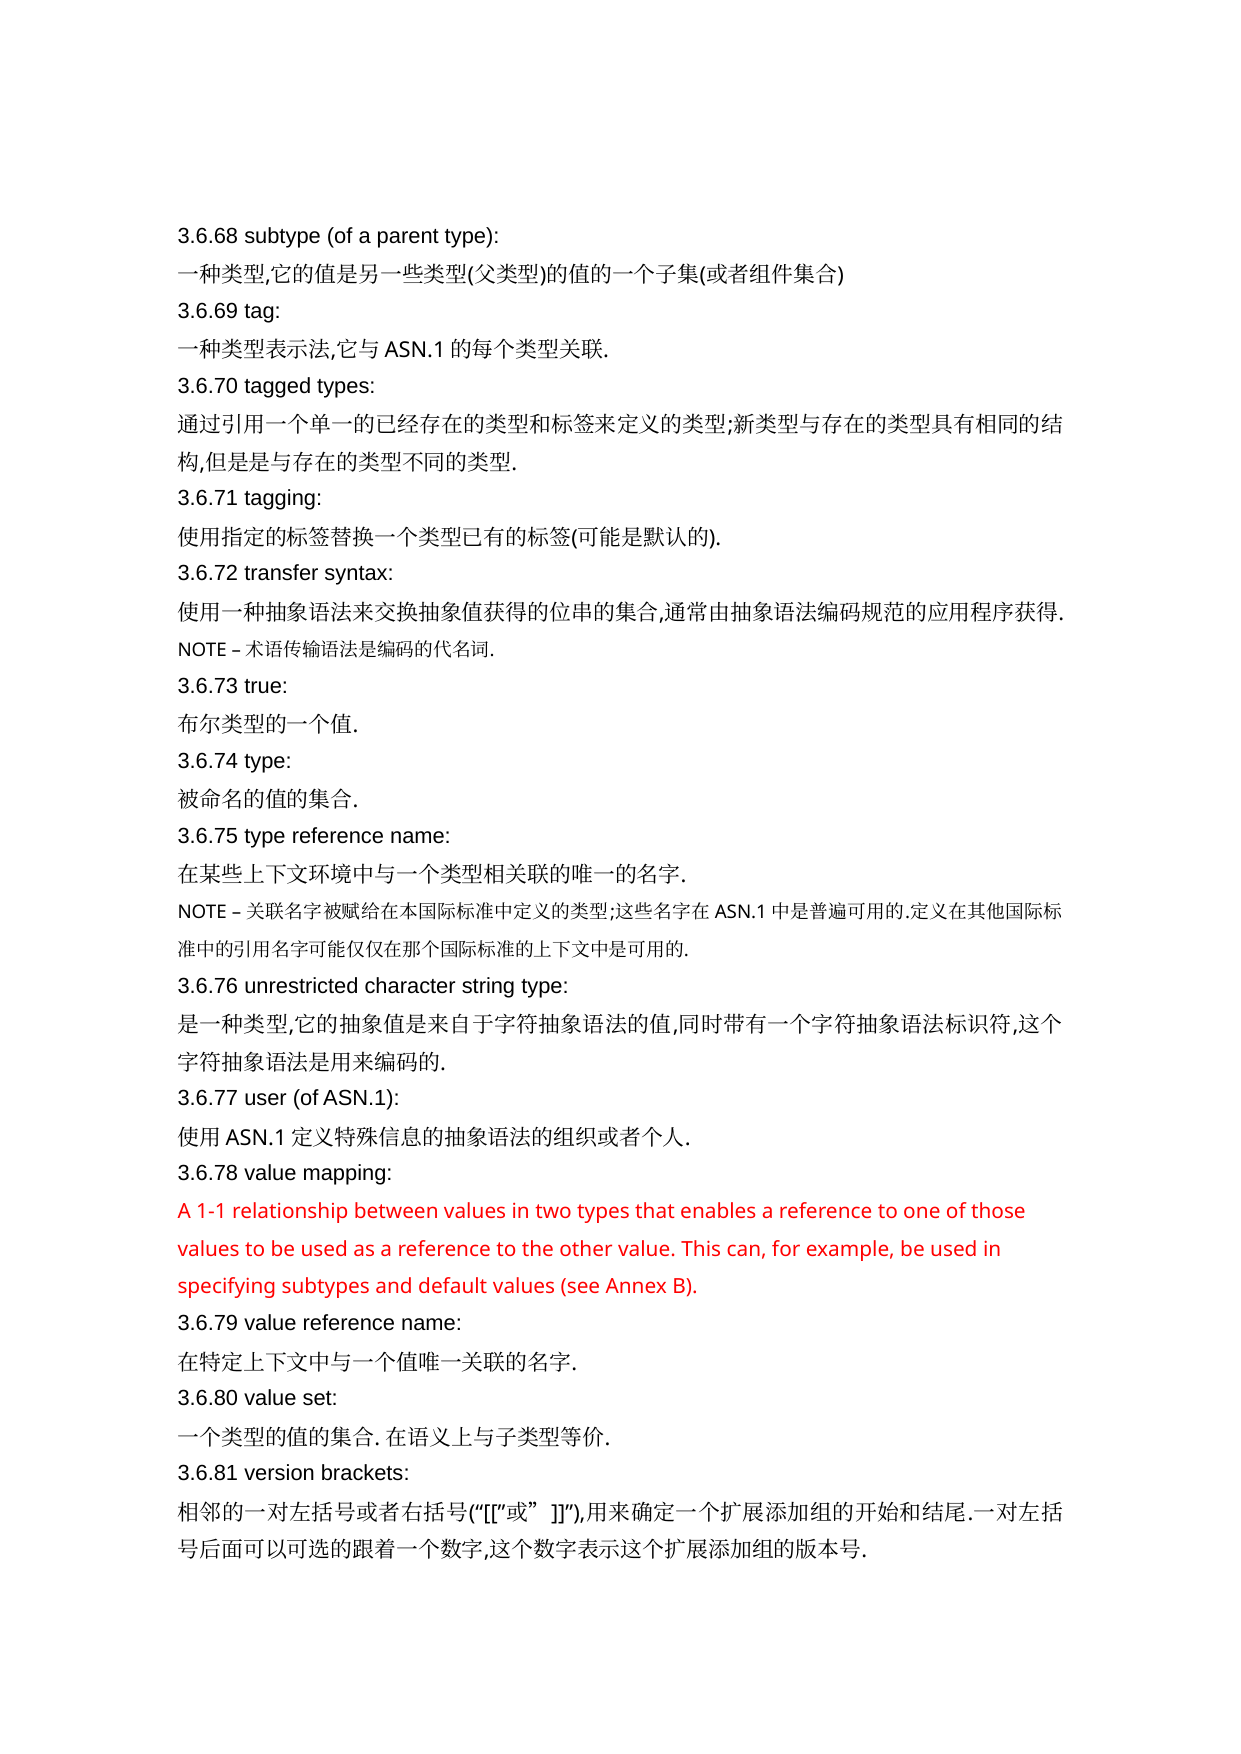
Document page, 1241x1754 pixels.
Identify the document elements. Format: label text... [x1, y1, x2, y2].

text 在某些上下文环境中与一个类型相关联的唯一的名字. [177, 854, 1063, 892]
text 在特定上下文中与一个值唯一关联的名字. [177, 1342, 1063, 1379]
subtitle 3.6.74 type: [177, 742, 1063, 779]
text 布尔类型的一个值. [177, 704, 1063, 742]
subtitle 3.6.71 tagging: [177, 479, 1063, 517]
text 相邻的一对左括号或者右括号(“[[”或”]]”),用来确定一个扩展添加组的开始和结尾.一对左括号后面可以可选的跟着一个数字,这个数字表示这个扩展添加组的版本号. [177, 1492, 1063, 1567]
subtitle 3.6.75 type reference name: [177, 817, 1063, 854]
subtitle 3.6.70 tagged types: [177, 367, 1063, 404]
subtitle 3.6.76 unrestricted character string type: [177, 967, 1063, 1004]
subtitle 3.6.81 version brackets: [177, 1454, 1063, 1492]
subtitle 3.6.69 tag: [177, 292, 1063, 329]
text 一种类型,它的值是另一些类型(父类型)的值的一个子集(或者组件集合) [177, 254, 1063, 292]
text NOTE – 关联名字被赋给在本国际标准中定义的类型;这些名字在ASN.1中是普遍可用的.定义在其他国际标准中的引用名字可能仅仅在那个国际标准的上下文中是可用的. [177, 892, 1063, 967]
text 被命名的值的集合. [177, 779, 1063, 817]
subtitle 3.6.72 transfer syntax: [177, 554, 1063, 592]
text 使用ASN.1定义特殊信息的抽象语法的组织或者个人. [177, 1117, 1063, 1154]
text NOTE – 术语传输语法是编码的代名词. [177, 629, 1063, 667]
text 一种类型表示法,它与ASN.1的每个类型关联. [177, 329, 1063, 367]
subtitle 3.6.80 value set: [177, 1379, 1063, 1417]
subtitle 3.6.77 user (of ASN.1): [177, 1079, 1063, 1117]
text 是一种类型,它的抽象值是来自于字符抽象语法的值,同时带有一个字符抽象语法标识符,这个字符抽象语法是用来编码的. [177, 1004, 1063, 1079]
subtitle 3.6.79 value reference name: [177, 1304, 1063, 1342]
text A 1-1 relationship between values in two types that enables a reference to one of those values to be used as a reference to the other value. This can, for example, be used in specifying subtypes and default values (see Annex B). [177, 1192, 1063, 1304]
subtitle 3.6.73 true: [177, 667, 1063, 704]
subtitle 3.6.68 subtype (of a parent type): [177, 217, 1063, 254]
text 通过引用一个单一的已经存在的类型和标签来定义的类型;新类型与存在的类型具有相同的结构,但是是与存在的类型不同的类型. [177, 404, 1063, 479]
subtitle 3.6.78 value mapping: [177, 1154, 1063, 1192]
text 一个类型的值的集合. 在语义上与子类型等价. [177, 1417, 1063, 1454]
text 使用一种抽象语法来交换抽象值获得的位串的集合,通常由抽象语法编码规范的应用程序获得. [177, 592, 1063, 629]
text 使用指定的标签替换一个类型已有的标签(可能是默认的). [177, 517, 1063, 554]
